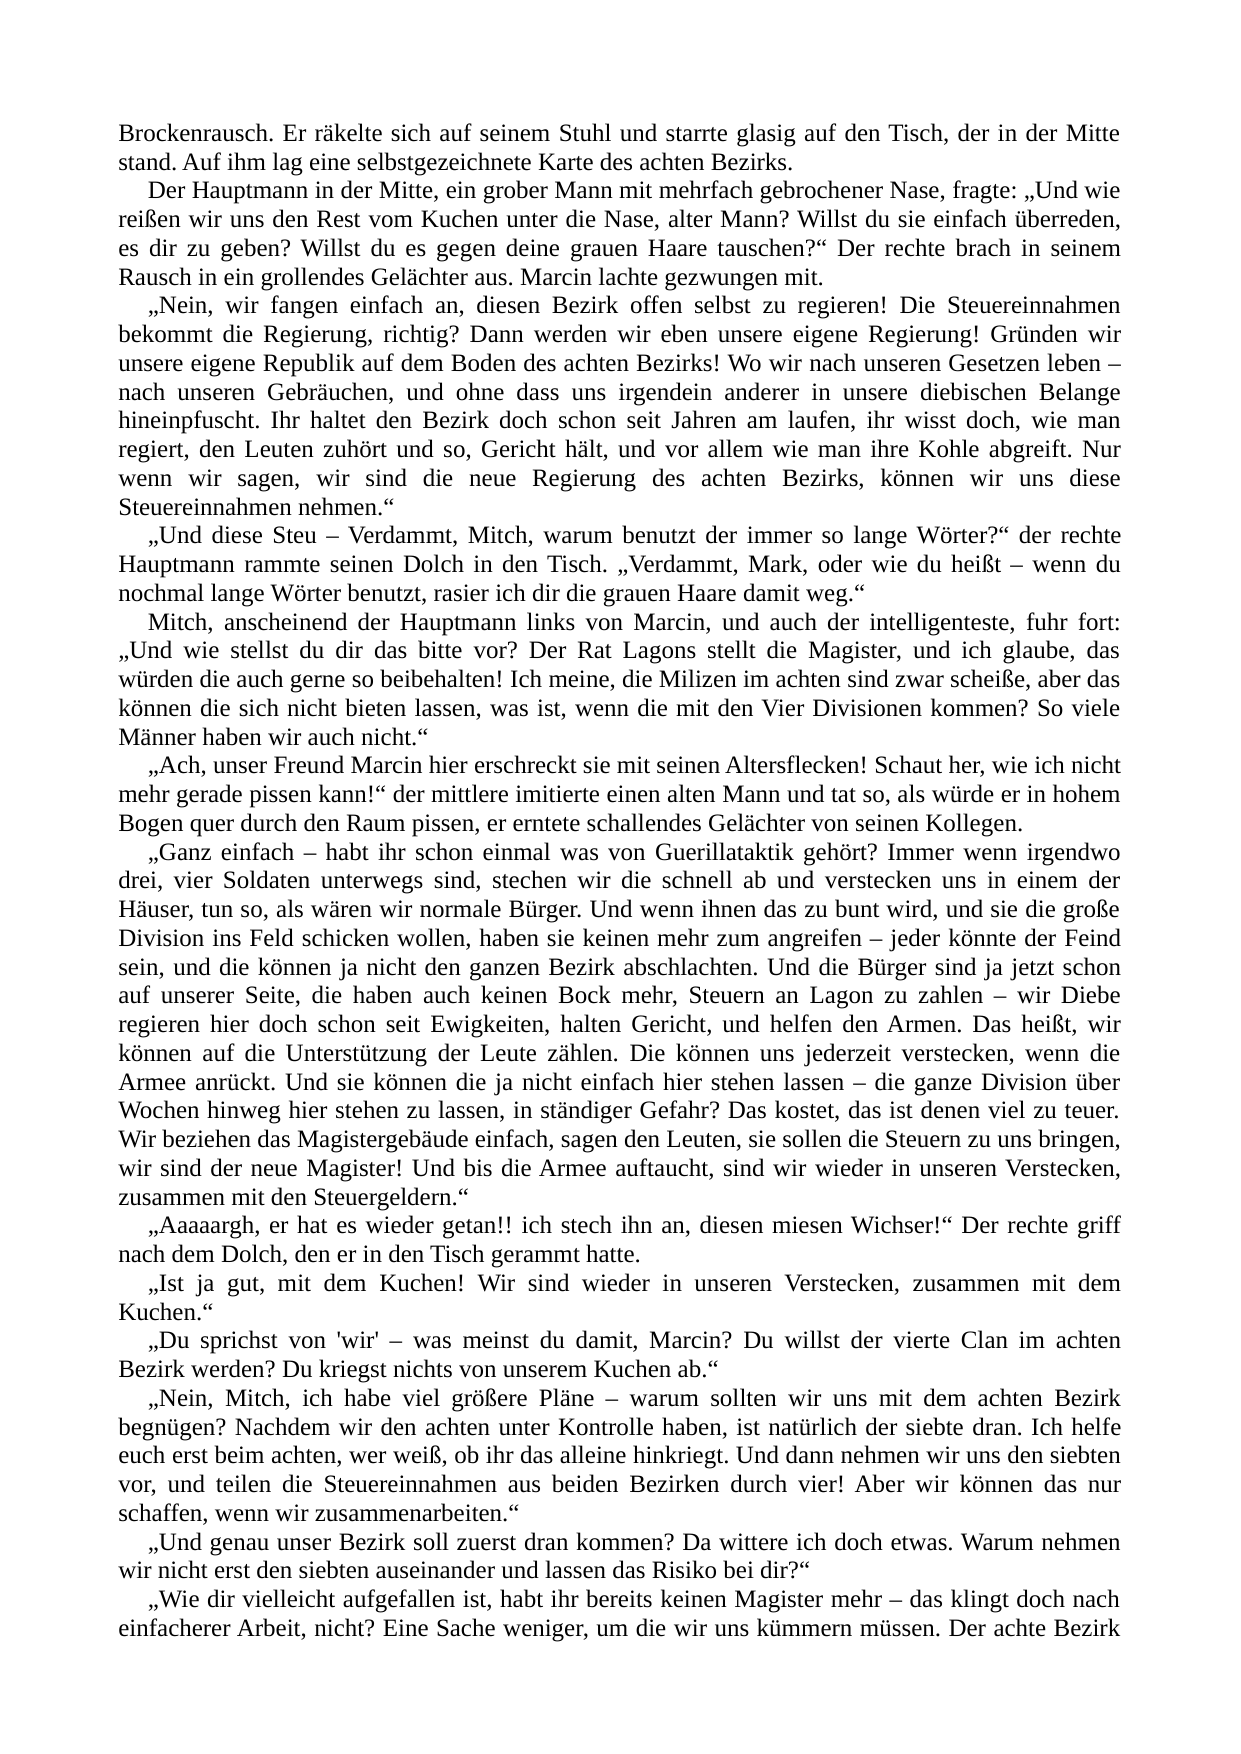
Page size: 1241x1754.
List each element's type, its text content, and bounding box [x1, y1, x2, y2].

text „Und genau unser Bezirk soll zuerst dran kommen? Da wittere ich doch etwas. Warum nehmen wir nicht erst den siebten auseinander und lassen das Risiko bei dir?“ [118, 1527, 1122, 1584]
text „Ganz einfach – habt ihr schon einmal was von Guerillataktik gehört? Immer wenn irgendwo drei, vier Soldaten unterwegs sind, stechen wir die schnell ab und verstecken uns in einem der Häuser, tun so, als wären wir normale Bürger. Und wenn ihnen das zu bunt wird, und sie die große Division ins Feld schicken wollen, haben sie keinen mehr zum angreifen – jeder könnte der Feind sein, und die können ja nicht den ganzen Bezirk abschlachten. Und die Bürger sind ja jetzt schon auf unserer Seite, die haben auch keinen Bock mehr, Steuern an Lagon zu zahlen – wir Diebe regieren hier doch schon seit Ewigkeiten, halten Gericht, und helfen den Armen. Das heißt, wir können auf die Unterstützung der Leute zählen. Die können uns jederzeit verstecken, wenn die Armee anrückt. Und sie können die ja nicht einfach hier stehen lassen – die ganze Division über Wochen hinweg hier stehen zu lassen, in ständiger Gefahr? Das kostet, das ist denen viel zu teuer. Wir beziehen das Magistergebäude einfach, sagen den Leuten, sie sollen die Steuern zu uns bringen, wir sind der neue Magister! Und bis die Armee auftaucht, sind wir wieder in unseren Verstecken, zusammen mit den Steuergeldern.“ [118, 837, 1122, 1211]
text „Ist ja gut, mit dem Kuchen! Wir sind wieder in unseren Verstecken, zusammen mit dem Kuchen.“ [118, 1268, 1122, 1326]
text „Aaaaargh, er hat es wieder getan!! ich stech ihn an, diesen miesen Wichser!“ Der rechte griff nach dem Dolch, den er in den Tisch gerammt hatte. [118, 1211, 1122, 1268]
text Mitch, anscheinend der Hauptmann links von Marcin, und auch der intelligenteste, fuhr fort: „Und wie stellst du dir das bitte vor? Der Rat Lagons stellt die Magister, und ich glaube, das würden die auch gerne so beibehalten! Ich meine, die Milizen im achten sind zwar scheiße, aber das können die sich nicht bieten lassen, was ist, wenn die mit den Vier Divisionen kommen? So viele Männer haben wir auch nicht.“ [118, 607, 1122, 751]
text „Nein, wir fangen einfach an, diesen Bezirk offen selbst zu regieren! Die Steuereinnahmen bekommt die Regierung, richtig? Dann werden wir eben unsere eigene Regierung! Gründen wir unsere eigene Republik auf dem Boden des achten Bezirks! Wo wir nach unseren Gesetzen leben – nach unseren Gebräuchen, und ohne dass uns irgendein anderer in unsere diebischen Belange hineinpfuscht. Ihr haltet den Bezirk doch schon seit Jahren am laufen, ihr wisst doch, wie man regiert, den Leuten zuhört und so, Gericht hält, und vor allem wie man ihre Kohle abgreift. Nur wenn wir sagen, wir sind die neue Regierung des achten Bezirks, können wir uns diese Steuereinnahmen nehmen.“ [118, 291, 1122, 521]
text Der Hauptmann in der Mitte, ein grober Mann mit mehrfach gebrochener Nase, fragte: „Und wie reißen wir uns den Rest vom Kuchen unter die Nase, alter Mann? Willst du sie einfach überreden, es dir zu geben? Willst du es gegen deine grauen Haare tauschen?“ Der rechte brach in seinem Rausch in ein grollendes Gelächter aus. Marcin lachte gezwungen mit. [118, 176, 1122, 291]
text „Ach, unser Freund Marcin hier erschreckt sie mit seinen Altersflecken! Schaut her, wie ich nicht mehr gerade pissen kann!“ der mittlere imitierte einen alten Mann und tat so, als würde er in hohem Bogen quer durch den Raum pissen, er erntete schallendes Gelächter von seinen Kollegen. [118, 751, 1122, 837]
text „Nein, Mitch, ich habe viel größere Pläne – warum sollten wir uns mit dem achten Bezirk begnügen? Nachdem wir den achten unter Kontrolle haben, ist natürlich der siebte dran. Ich helfe euch erst beim achten, wer weiß, ob ihr das alleine hinkriegt. Und dann nehmen wir uns den siebten vor, und teilen die Steuereinnahmen aus beiden Bezirken durch vier! Aber wir können das nur schaffen, wenn wir zusammenarbeiten.“ [118, 1383, 1122, 1527]
text „Wie dir vielleicht aufgefallen ist, habt ihr bereits keinen Magister mehr – das klingt doch nach einfacherer Arbeit, nicht? Eine Sache weniger, um die wir uns kümmern müssen. Der achte Bezirk [118, 1584, 1122, 1642]
text Brockenrausch. Er räkelte sich auf seinem Stuhl und starrte glasig auf den Tisch, der in der Mitte stand. Auf ihm lag eine selbstgezeichnete Karte des achten Bezirks. [118, 118, 1122, 176]
text „Und diese Steu – Verdammt, Mitch, warum benutzt der immer so lange Wörter?“ der rechte Hauptmann rammte seinen Dolch in den Tisch. „Verdammt, Mark, oder wie du heißt – wenn du nochmal lange Wörter benutzt, rasier ich dir die grauen Haare damit weg.“ [118, 521, 1122, 607]
text „Du sprichst von 'wir' – was meinst du damit, Marcin? Du willst der vierte Clan im achten Bezirk werden? Du kriegst nichts von unserem Kuchen ab.“ [118, 1326, 1122, 1383]
